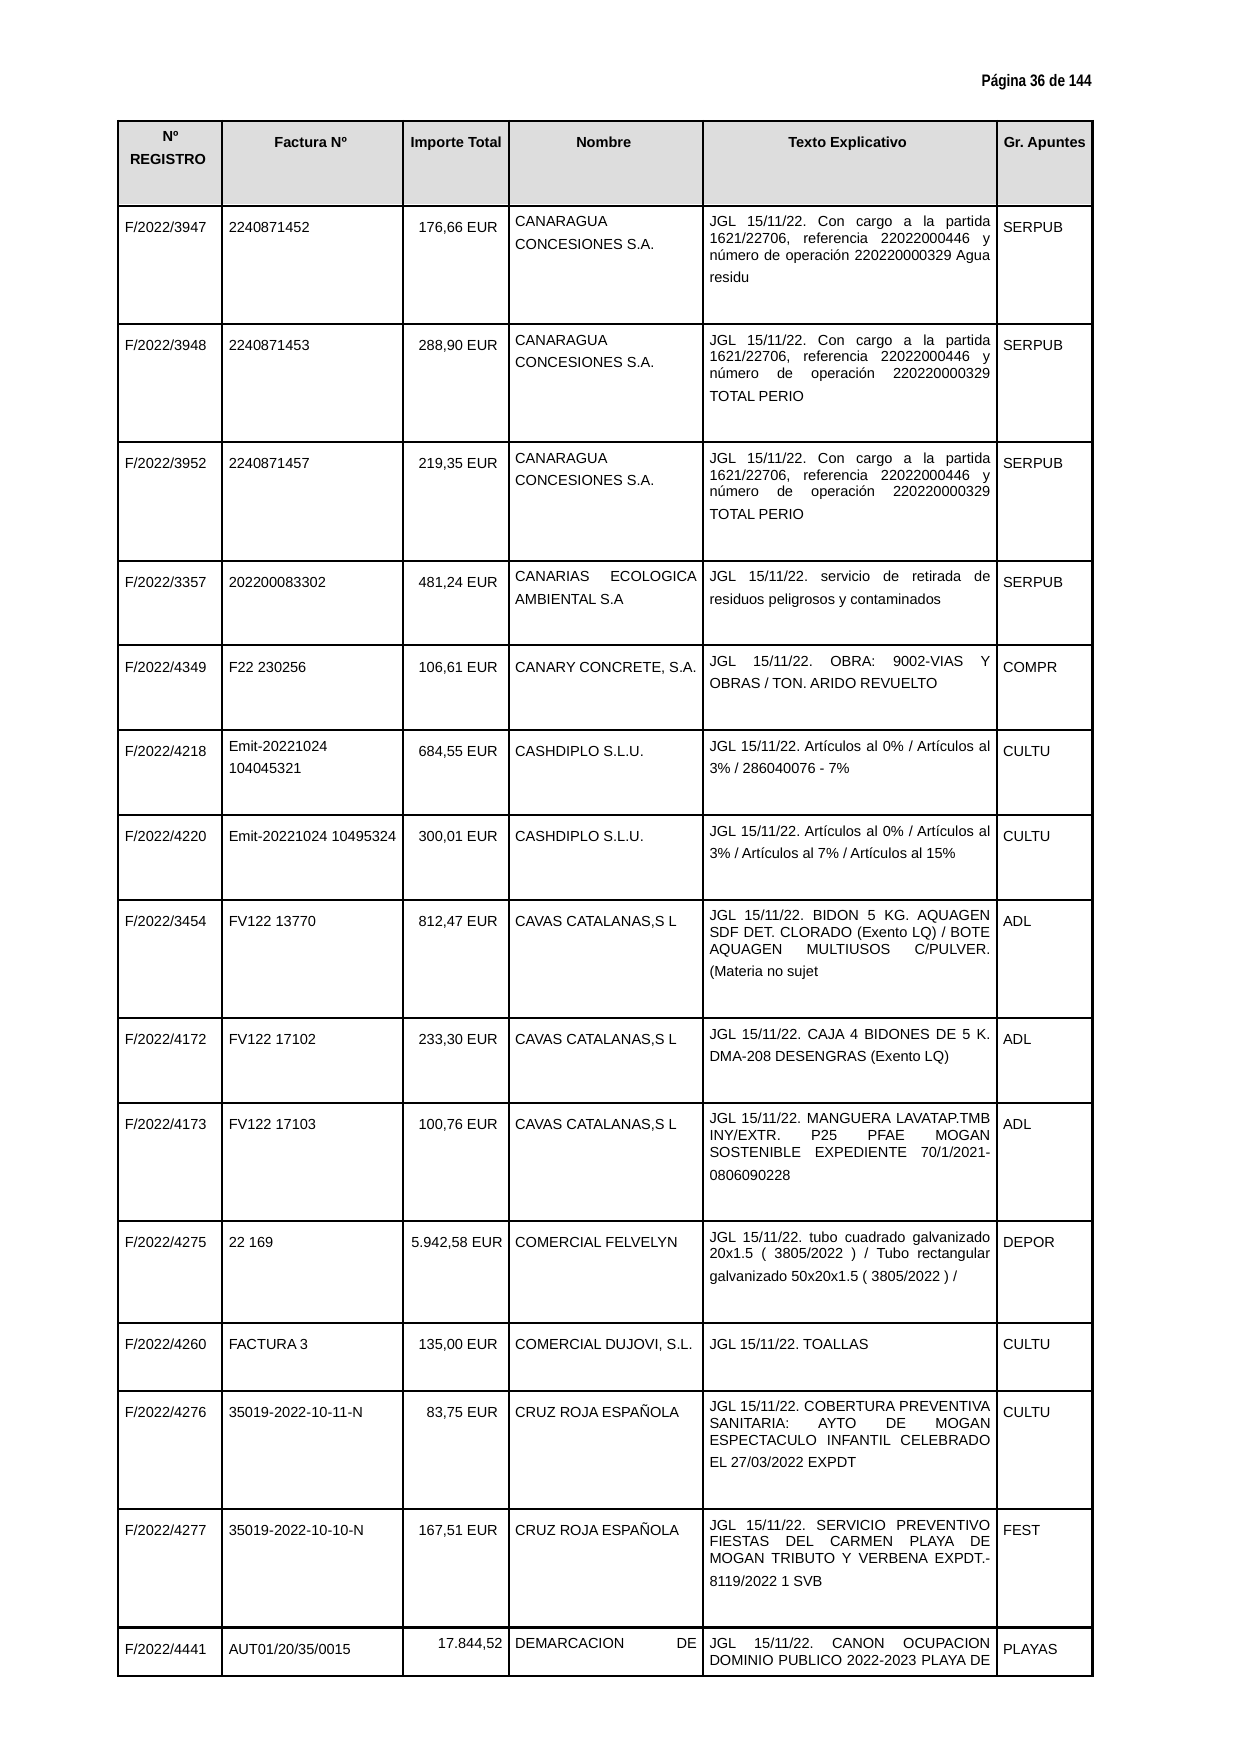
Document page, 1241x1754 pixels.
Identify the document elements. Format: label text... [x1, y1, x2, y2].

table_cell 22 169 [223, 1222, 402, 1322]
table_cell 2240871453 [223, 325, 402, 441]
table_cell 35019-2022-10-10-N [223, 1510, 402, 1626]
table_cell CRUZ ROJA ESPAÑOLA [510, 1392, 702, 1508]
table_cell CRUZ ROJA ESPAÑOLA [510, 1510, 702, 1626]
table_cell CASHDIPLO S.L.U. [510, 816, 702, 899]
table_cell F/2022/4172 [119, 1019, 221, 1102]
table_cell SERPUB [998, 325, 1091, 441]
table_cell JGL 15/11/22. TOALLAS [704, 1324, 996, 1390]
table_cell CANARIAS ECOLOGICA AMBIENTAL S.A [510, 562, 702, 644]
table_cell F/2022/4441 [119, 1629, 221, 1674]
table_cell COMERCIAL DUJOVI, S.L. [510, 1324, 702, 1390]
table_cell COMERCIAL FELVELYN [510, 1222, 702, 1322]
table_cell JGL 15/11/22. CANON OCUPACION DOMINIO PUBLICO 2022-2023 PLAYA DE [704, 1629, 996, 1674]
table_cell F/2022/4275 [119, 1222, 221, 1322]
table_cell 684,55 EUR [404, 731, 508, 814]
table_cell F/2022/4260 [119, 1324, 221, 1390]
table_cell DEMARCACION DE [510, 1629, 702, 1674]
table_cell CANARY CONCRETE, S.A. [510, 646, 702, 729]
table_cell AUT01/20/35/0015 [223, 1629, 402, 1674]
table_cell CAVAS CATALANAS,S L [510, 1104, 702, 1220]
table_cell ADL [998, 1104, 1091, 1220]
table_cell CAVAS CATALANAS,S L [510, 901, 702, 1017]
table_cell FV122 17102 [223, 1019, 402, 1102]
table_cell JGL 15/11/22. Artículos al 0% / Artículos al 3% / 286040076 - 7% [704, 731, 996, 814]
table_cell CULTU [998, 731, 1091, 814]
table_cell 176,66 EUR [404, 207, 508, 323]
table_cell F/2022/4276 [119, 1392, 221, 1508]
table_cell JGL 15/11/22. OBRA: 9002-VIAS Y OBRAS / TON. ARIDO REVUELTO [704, 646, 996, 729]
table_header Factura Nº [223, 122, 402, 204]
table_cell FV122 13770 [223, 901, 402, 1017]
table_cell FEST [998, 1510, 1091, 1626]
table_cell SERPUB [998, 562, 1091, 644]
table_cell CANARAGUA CONCESIONES S.A. [510, 325, 702, 441]
table_cell CANARAGUA CONCESIONES S.A. [510, 207, 702, 323]
table_cell 481,24 EUR [404, 562, 508, 644]
table_cell SERPUB [998, 443, 1091, 559]
table_cell 35019-2022-10-11-N [223, 1392, 402, 1508]
table_header Nombre [510, 122, 702, 204]
table_cell CANARAGUA CONCESIONES S.A. [510, 443, 702, 559]
table_cell CASHDIPLO S.L.U. [510, 731, 702, 814]
table_cell F/2022/3357 [119, 562, 221, 644]
table_cell JGL 15/11/22. Artículos al 0% / Artículos al 3% / Artículos al 7% / Artículos al 15% [704, 816, 996, 899]
table_cell JGL 15/11/22. Con cargo a la partida 1621/22706, referencia 22022000446 y número de operación 220220000329 Agua residu [704, 207, 996, 323]
table_cell 167,51 EUR [404, 1510, 508, 1626]
table_cell JGL 15/11/22. Con cargo a la partida 1621/22706, referencia 22022000446 y número de operación 220220000329 TOTAL PERIO [704, 325, 996, 441]
table_cell CULTU [998, 1392, 1091, 1508]
table_cell JGL 15/11/22. BIDON 5 KG. AQUAGEN SDF DET. CLORADO (Exento LQ) / BOTE AQUAGEN MULTIUSOS C/PULVER. (Materia no sujet [704, 901, 996, 1017]
table_header Texto Explicativo [704, 122, 996, 204]
table_cell F/2022/3454 [119, 901, 221, 1017]
table_cell 100,76 EUR [404, 1104, 508, 1220]
table_cell F/2022/3948 [119, 325, 221, 441]
table_cell PLAYAS [998, 1629, 1091, 1674]
table_cell COMPR [998, 646, 1091, 729]
table_cell F/2022/4277 [119, 1510, 221, 1626]
table_cell F/2022/4349 [119, 646, 221, 729]
table_cell 2240871452 [223, 207, 402, 323]
table_cell 17.844,52 [404, 1629, 508, 1674]
table_cell 83,75 EUR [404, 1392, 508, 1508]
table_cell JGL 15/11/22. MANGUERA LAVATAP.TMB INY/EXTR. P25 PFAE MOGAN SOSTENIBLE EXPEDIENTE 70/1/2021-0806090228 [704, 1104, 996, 1220]
table_cell Emit-20221024 104045321 [223, 731, 402, 814]
table_cell JGL 15/11/22. COBERTURA PREVENTIVA SANITARIA: AYTO DE MOGAN ESPECTACULO INFANTIL CELEBRADO EL 27/03/2022 EXPDT [704, 1392, 996, 1508]
table_header Importe Total [404, 122, 508, 204]
table_cell 5.942,58 EUR [404, 1222, 508, 1322]
table_cell F/2022/3952 [119, 443, 221, 559]
table_cell 135,00 EUR [404, 1324, 508, 1390]
table_cell F/2022/3947 [119, 207, 221, 323]
table_cell JGL 15/11/22. SERVICIO PREVENTIVO FIESTAS DEL CARMEN PLAYA DE MOGAN TRIBUTO Y VERBENA EXPDT.-8119/2022 1 SVB [704, 1510, 996, 1626]
table_cell JGL 15/11/22. servicio de retirada de residuos peligrosos y contaminados [704, 562, 996, 644]
table_cell ADL [998, 1019, 1091, 1102]
table_cell F/2022/4173 [119, 1104, 221, 1220]
table_cell 812,47 EUR [404, 901, 508, 1017]
table_cell JGL 15/11/22. tubo cuadrado galvanizado 20x1.5 ( 3805/2022 ) / Tubo rectangular galvanizado 50x20x1.5 ( 3805/2022 ) / [704, 1222, 996, 1322]
table_cell F/2022/4220 [119, 816, 221, 899]
table_cell JGL 15/11/22. Con cargo a la partida 1621/22706, referencia 22022000446 y número de operación 220220000329 TOTAL PERIO [704, 443, 996, 559]
table_cell DEPOR [998, 1222, 1091, 1322]
table_header Nº REGISTRO [119, 122, 221, 204]
table_cell 233,30 EUR [404, 1019, 508, 1102]
table_cell FACTURA 3 [223, 1324, 402, 1390]
table_cell 2240871457 [223, 443, 402, 559]
table_cell FV122 17103 [223, 1104, 402, 1220]
table_cell JGL 15/11/22. CAJA 4 BIDONES DE 5 K. DMA-208 DESENGRAS (Exento LQ) [704, 1019, 996, 1102]
table_header Gr. Apuntes [998, 122, 1091, 204]
table_cell CAVAS CATALANAS,S L [510, 1019, 702, 1102]
table_cell SERPUB [998, 207, 1091, 323]
table_cell CULTU [998, 1324, 1091, 1390]
table_cell 202200083302 [223, 562, 402, 644]
table_cell 219,35 EUR [404, 443, 508, 559]
table_cell ADL [998, 901, 1091, 1017]
table_cell 288,90 EUR [404, 325, 508, 441]
table_cell CULTU [998, 816, 1091, 899]
table_cell 300,01 EUR [404, 816, 508, 899]
table_cell Emit-20221024 10495324 [223, 816, 402, 899]
table_cell F22 230256 [223, 646, 402, 729]
table_cell 106,61 EUR [404, 646, 508, 729]
table_cell F/2022/4218 [119, 731, 221, 814]
